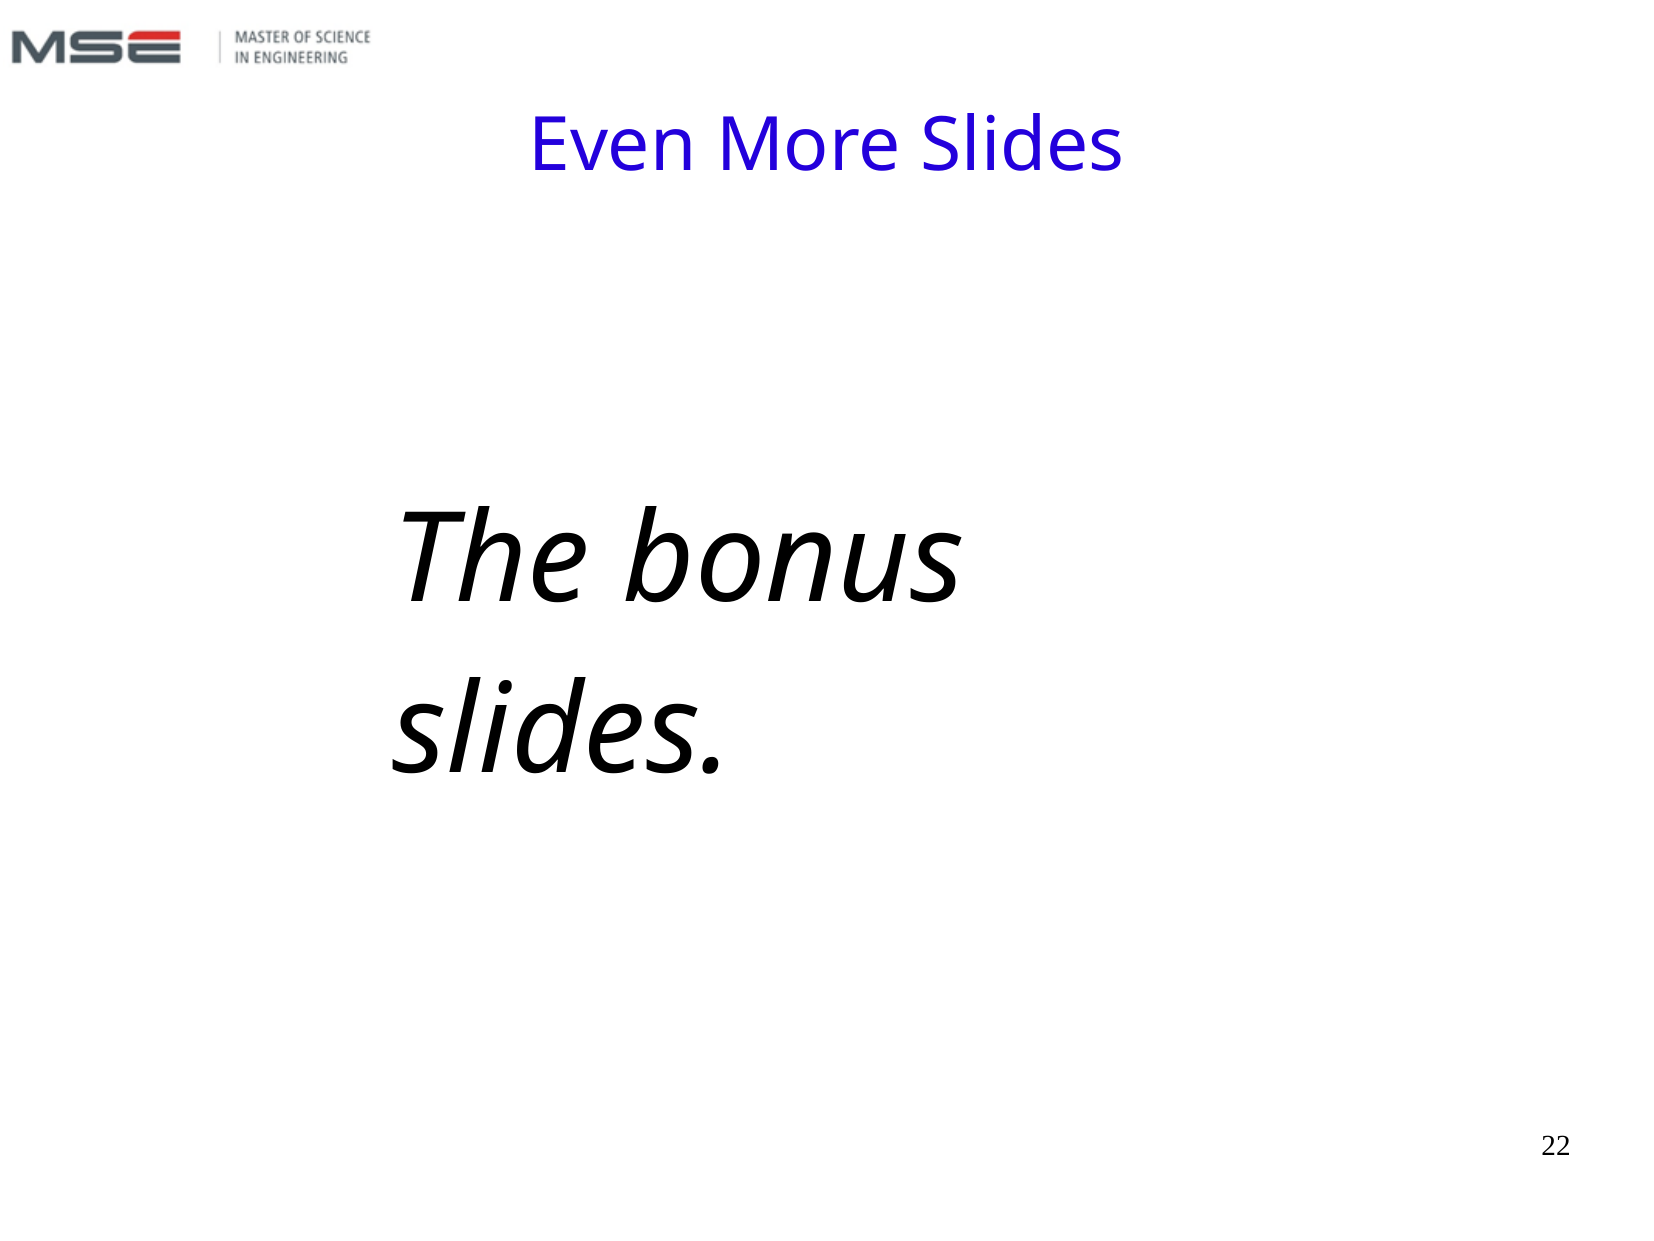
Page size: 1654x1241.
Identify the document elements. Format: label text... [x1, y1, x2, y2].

picture [3, 0, 402, 107]
title Even More Slides [82, 37, 1571, 245]
text_box The bonus slides. [377, 460, 1300, 616]
